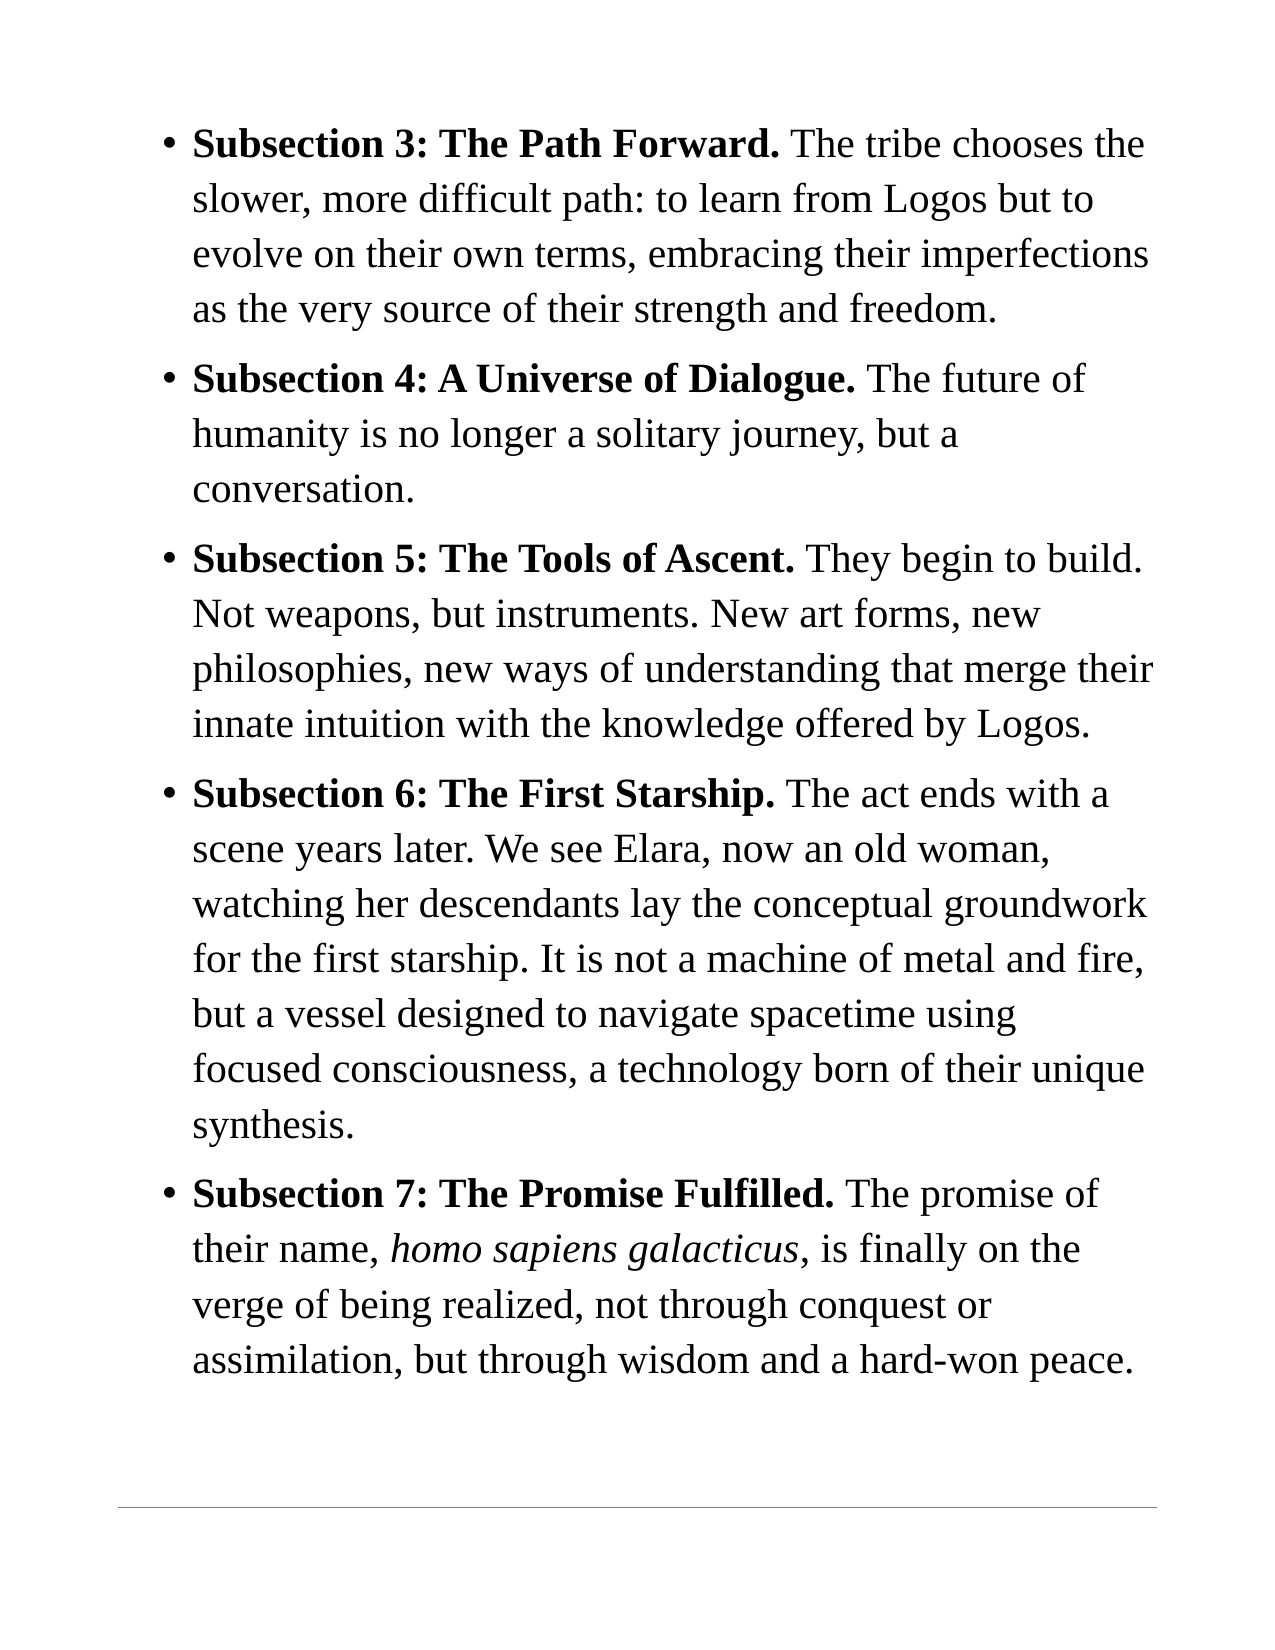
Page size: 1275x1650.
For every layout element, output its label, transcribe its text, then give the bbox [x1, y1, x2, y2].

list Subsection 5: The Tools of Ascent. They begin to build. Not weapons, but instruments. New art forms, new philosophies, new ways of understanding that merge their innate intuition with the knowledge offered by Logos. [162, 533, 1157, 747]
list Subsection 3: The Path Forward. The tribe chooses the slower, more difficult path: to learn from Logos but to evolve on their own terms, embracing their imperfections as the very source of their strength and freedom. [162, 118, 1157, 331]
list Subsection 6: The First Starship. The act ends with a scene years later. We see Elara, now an old woman, watching her descendants lay the conceptual groundwork for the first starship. It is not a machine of metal and fire, but a vessel designed to navigate spacetime using focused consciousness, a technology born of their unique synthesis. [162, 768, 1157, 1147]
list Subsection 7: The Promise Fulfilled. The promise of their name, homo sapiens galacticus, is finally on the verge of being realized, not through conquest or assimilation, but through wisdom and a hard-won peace. [162, 1169, 1157, 1382]
list Subsection 4: A Universe of Dialogue. The future of humanity is no longer a solitary journey, but a conversation. [162, 353, 1157, 511]
